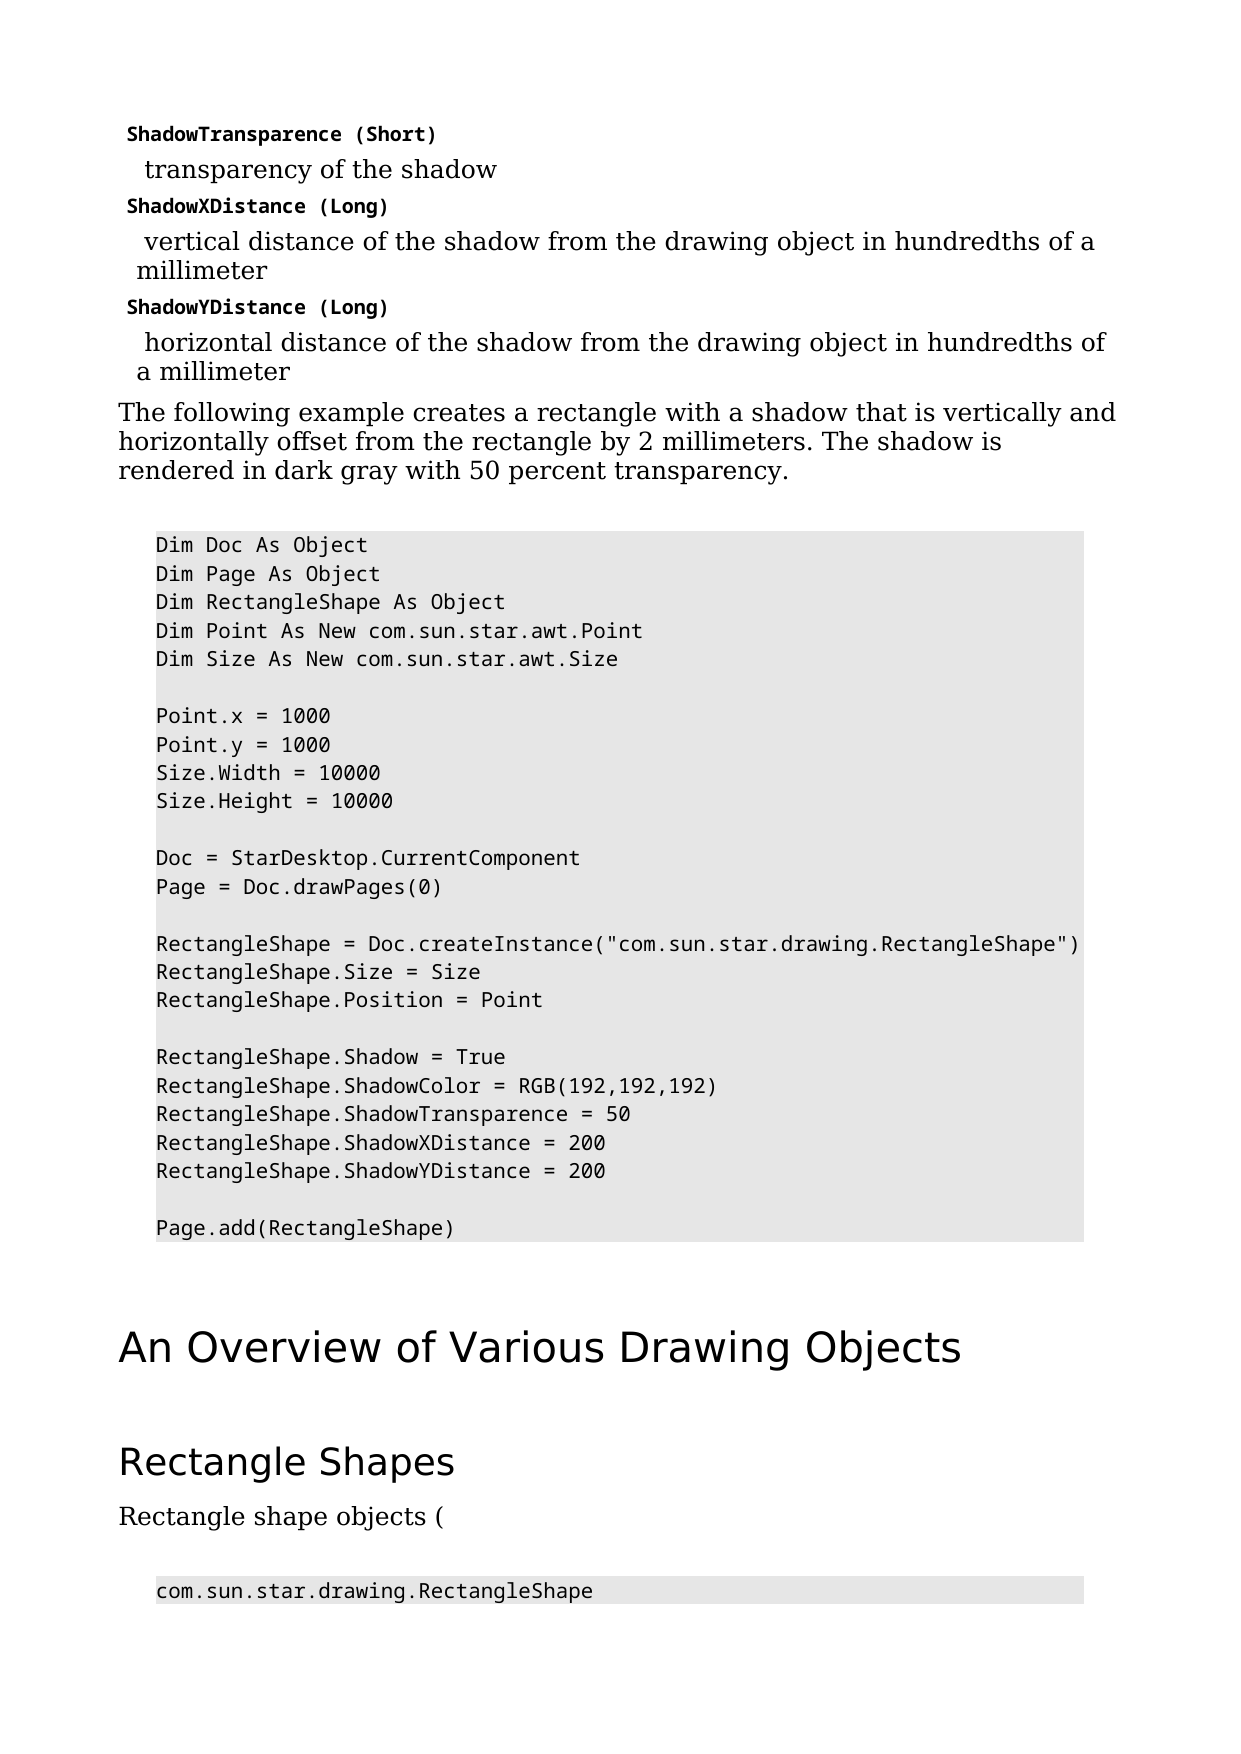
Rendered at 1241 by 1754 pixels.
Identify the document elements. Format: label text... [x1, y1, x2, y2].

list ShadowXDistance (Long) [118, 190, 1122, 219]
list ShadowTransparence (Short) [118, 118, 1122, 147]
list transparency of the shadow [136, 155, 1122, 184]
text The following example creates a rectangle with a shadow that is vertically and horizontally offset from the rectangle by 2 millimeters. The shadow is rendered in dark gray with 50 percent transparency. [118, 398, 1122, 486]
text Dim Doc As Object Dim Page As Object Dim RectangleShape As Object Dim Point As New com.sun.star.awt.Point Dim Size As New com.sun.star.awt.Size Point.x = 1000 Point.y = 1000 Size.Width = 10000 Size.Height = 10000 Doc = StarDesktop.CurrentComponent Page = Doc.drawPages(0) RectangleShape = Doc.createInstance("com.sun.star.drawing.RectangleShape") RectangleShape.Size = Size RectangleShape.Position = Point RectangleShape.Shadow = True RectangleShape.ShadowColor = RGB(192,192,192) RectangleShape.ShadowTransparence = 50 RectangleShape.ShadowXDistance = 200 RectangleShape.ShadowYDistance = 200 Page.add(RectangleShape) [156, 531, 1084, 1242]
text Rectangle shape objects ( [118, 1502, 1122, 1531]
text com.sun.star.drawing.RectangleShape [156, 1576, 1084, 1604]
subtitle Rectangle Shapes [118, 1440, 1122, 1484]
list vertical distance of the shadow from the drawing object in hundredths of a millimeter [136, 227, 1122, 285]
list ShadowYDistance (Long) [118, 291, 1122, 320]
subtitle An Overview of Various Drawing Objects [118, 1324, 1122, 1373]
list horizontal distance of the shadow from the drawing object in hundredths of a millimeter [136, 328, 1122, 386]
